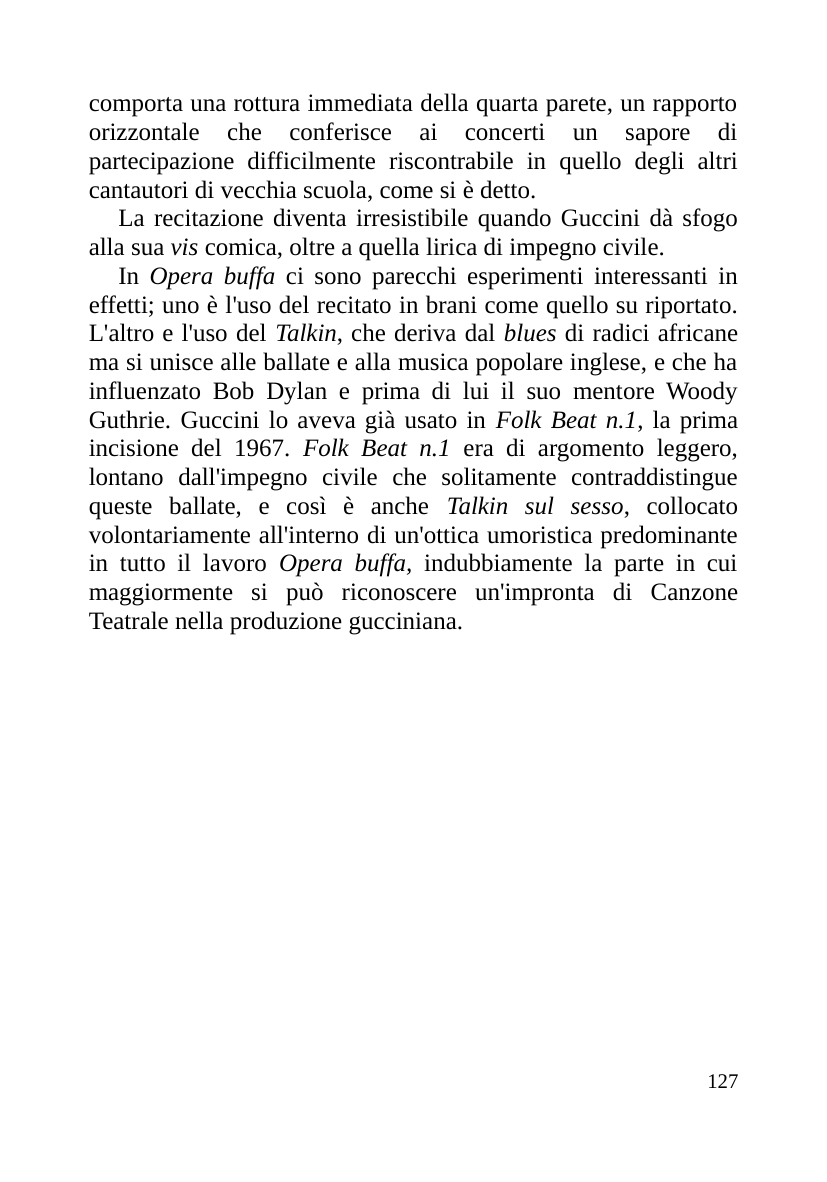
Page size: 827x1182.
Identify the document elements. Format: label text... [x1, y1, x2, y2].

text La recitazione diventa irresistibile quando Guccini dà sfogo alla sua vis comica, oltre a quella lirica di impegno civile. [88, 203, 738, 261]
text comporta una rottura immediata della quarta parete, un rapporto orizzontale che conferisce ai concerti un sapore di partecipazione difficilmente riscontrabile in quello degli altri cantautori di vecchia scuola, come si è detto. [88, 88, 738, 203]
text In Opera buffa ci sono parecchi esperimenti interessanti in effetti; uno è l'uso del recitato in brani come quello su riportato. L'altro e l'uso del Talkin, che deriva dal blues di radici africane ma si unisce alle ballate e alla musica popolare inglese, e che ha influenzato Bob Dylan e prima di lui il suo mentore Woody Guthrie. Guccini lo aveva già usato in Folk Beat n.1, la prima incisione del 1967. Folk Beat n.1 era di argomento leggero, lontano dall'impegno civile che solitamente contraddistingue queste ballate, e così è anche Talkin sul sesso, collocato volontariamente all'interno di un'ottica umoristica predominante in tutto il lavoro Opera buffa, indubbiamente la parte in cui maggiormente si può riconoscere un'impronta di Canzone Teatrale nella produzione gucciniana. [88, 261, 738, 635]
